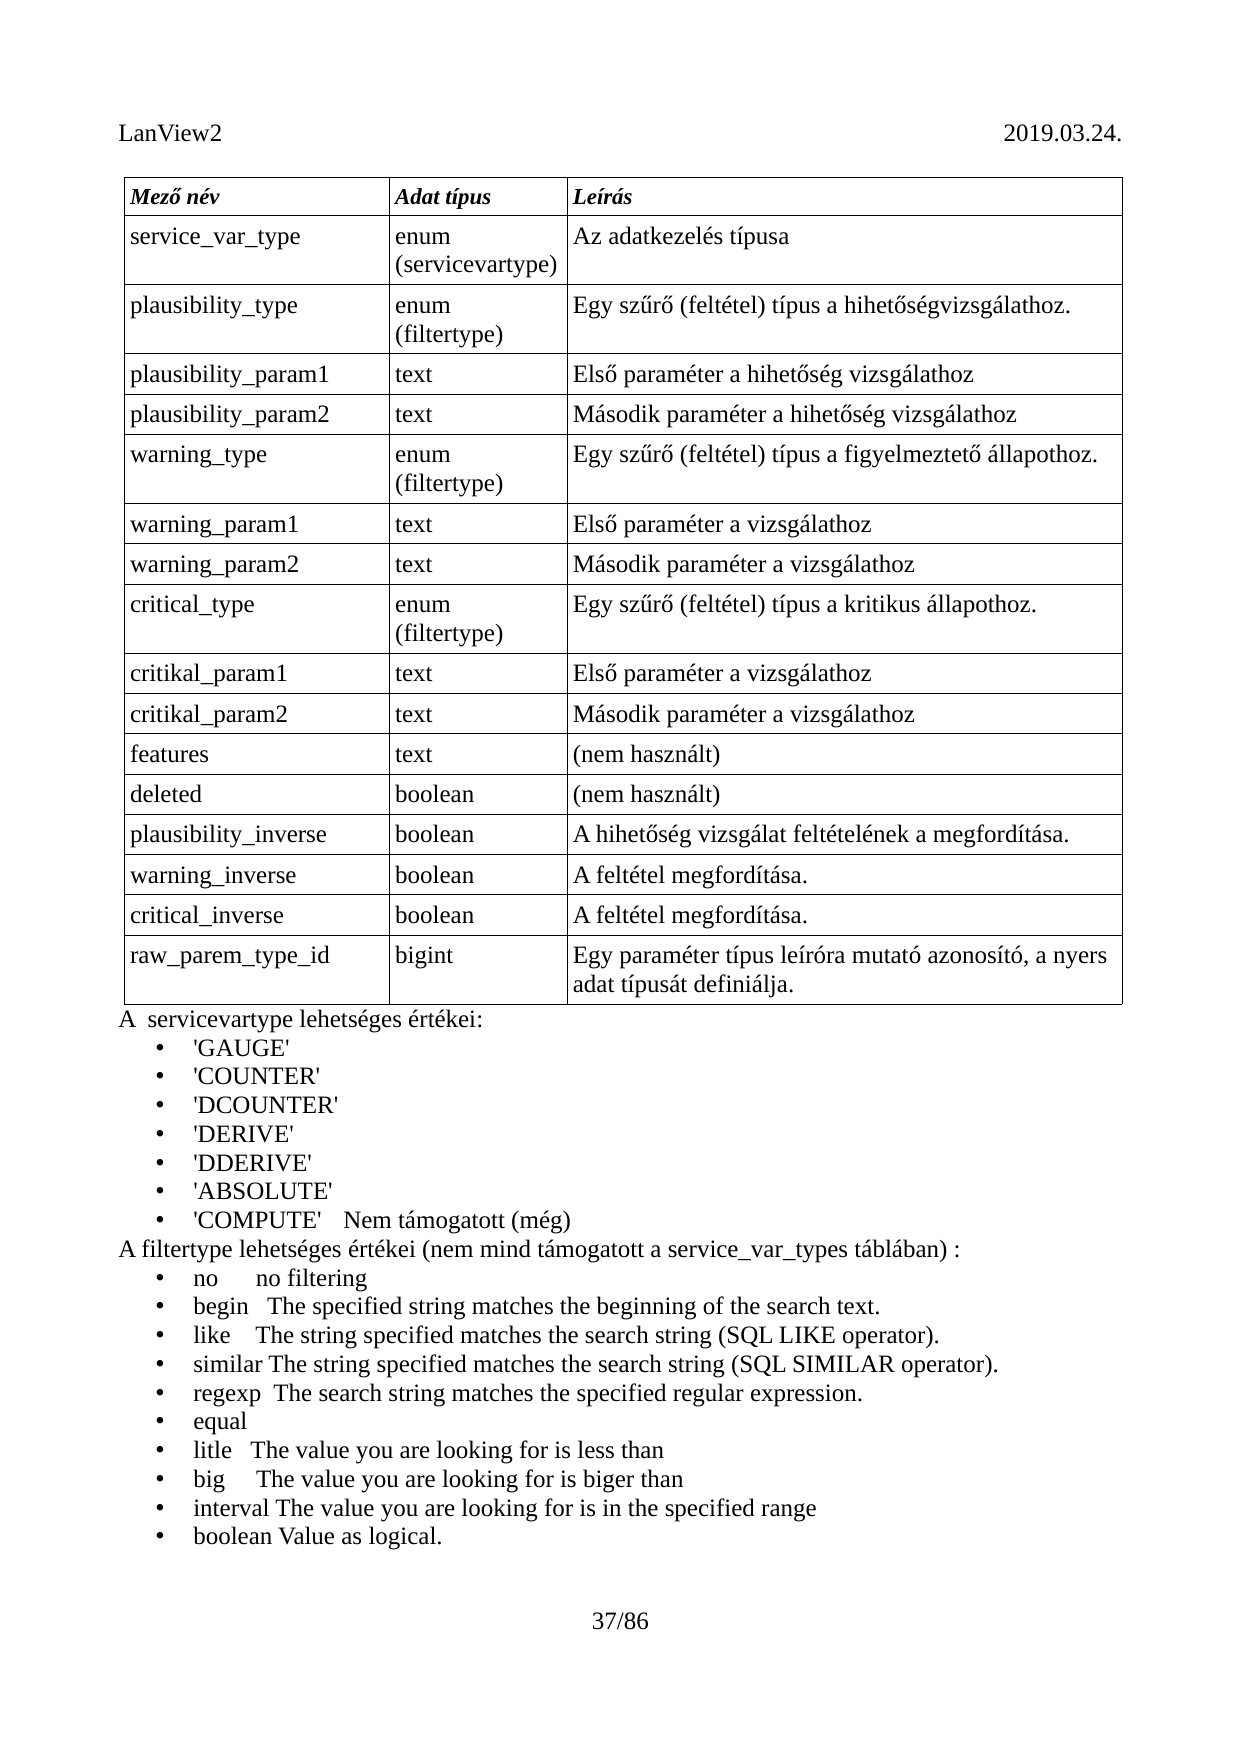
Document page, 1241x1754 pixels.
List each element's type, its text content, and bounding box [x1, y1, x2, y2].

list 'DCOUNTER' [156, 1090, 1122, 1119]
list 'DDERIVE' [156, 1148, 1122, 1176]
list litle The value you are looking for is less than [156, 1435, 1122, 1464]
list 'COMPUTE' Nem támogatott (még) [156, 1205, 1122, 1234]
table_cell boolean [390, 895, 567, 935]
table_cell Egy paraméter típus leíróra mutató azonosító, a nyers adat típusát definiálja. [568, 936, 1122, 1004]
table_cell text [390, 694, 567, 733]
table_cell Első paraméter a vizsgálathoz [568, 654, 1122, 693]
table_cell raw_parem_type_id [125, 936, 389, 1004]
list 'ABSOLUTE' [156, 1176, 1122, 1205]
table_cell critical_type [125, 585, 389, 652]
list similar The string specified matches the search string (SQL SIMILAR operator). [156, 1349, 1122, 1378]
table_cell boolean [390, 775, 567, 814]
table_cell text [390, 354, 567, 393]
list begin The specified string matches the beginning of the search text. [156, 1291, 1122, 1320]
table_cell text [390, 544, 567, 583]
table_cell features [125, 734, 389, 773]
table_cell boolean [390, 815, 567, 854]
table_cell text [390, 734, 567, 773]
table_header Mező név [125, 178, 389, 215]
text A filtertype lehetséges értékei (nem mind támogatott a service_var_types táblában) : [118, 1234, 1122, 1263]
table_cell Második paraméter a hihetőség vizsgálathoz [568, 395, 1122, 434]
list 'COUNTER' [156, 1061, 1122, 1090]
table_cell A hihetőség vizsgálat feltételének a megfordítása. [568, 815, 1122, 854]
table_cell Első paraméter a hihetőség vizsgálathoz [568, 354, 1122, 393]
table_cell Második paraméter a vizsgálathoz [568, 544, 1122, 583]
table_cell Második paraméter a vizsgálathoz [568, 694, 1122, 733]
list equal [156, 1406, 1122, 1435]
table_cell warning_type [125, 435, 389, 503]
table_cell plausibility_param1 [125, 354, 389, 393]
table_cell enum (filtertype) [390, 435, 567, 503]
table_cell plausibility_param2 [125, 395, 389, 434]
table_header Leírás [568, 178, 1122, 215]
table_cell Egy szűrő (feltétel) típus a figyelmeztető állapothoz. [568, 435, 1122, 503]
list interval The value you are looking for is in the specified range [156, 1493, 1122, 1521]
table_cell A feltétel megfordítása. [568, 895, 1122, 935]
table_cell boolean [390, 855, 567, 894]
list regexp The search string matches the specified regular expression. [156, 1378, 1122, 1406]
table_cell A feltétel megfordítása. [568, 855, 1122, 894]
list boolean Value as logical. [156, 1521, 1122, 1550]
table_cell plausibility_inverse [125, 815, 389, 854]
table_cell text [390, 654, 567, 693]
table_cell Egy szűrő (feltétel) típus a kritikus állapothoz. [568, 585, 1122, 652]
text A servicevartype lehetséges értékei: [118, 1004, 1122, 1033]
table_cell enum (filtertype) [390, 285, 567, 353]
list 'GAUGE' [156, 1033, 1122, 1061]
list 'DERIVE' [156, 1119, 1122, 1148]
table_cell deleted [125, 775, 389, 814]
list like The string specified matches the search string (SQL LIKE operator). [156, 1320, 1122, 1349]
table_cell warning_inverse [125, 855, 389, 894]
table_cell (nem használt) [568, 775, 1122, 814]
table_cell Egy szűrő (feltétel) típus a hihetőségvizsgálathoz. [568, 285, 1122, 353]
table_cell warning_param2 [125, 544, 389, 583]
table_cell text [390, 504, 567, 543]
table_cell enum (filtertype) [390, 585, 567, 652]
table_cell bigint [390, 936, 567, 1004]
list big The value you are looking for is biger than [156, 1464, 1122, 1493]
table_cell warning_param1 [125, 504, 389, 543]
table_cell Első paraméter a vizsgálathoz [568, 504, 1122, 543]
table_cell Az adatkezelés típusa [568, 216, 1122, 284]
table_cell plausibility_type [125, 285, 389, 353]
list no no filtering [156, 1263, 1122, 1291]
table_cell critikal_param1 [125, 654, 389, 693]
table_cell critikal_param2 [125, 694, 389, 733]
table_cell (nem használt) [568, 734, 1122, 773]
table_cell enum (servicevartype) [390, 216, 567, 284]
table_cell critical_inverse [125, 895, 389, 935]
table_header Adat típus [390, 178, 567, 215]
table_cell text [390, 395, 567, 434]
table_cell service_var_type [125, 216, 389, 284]
